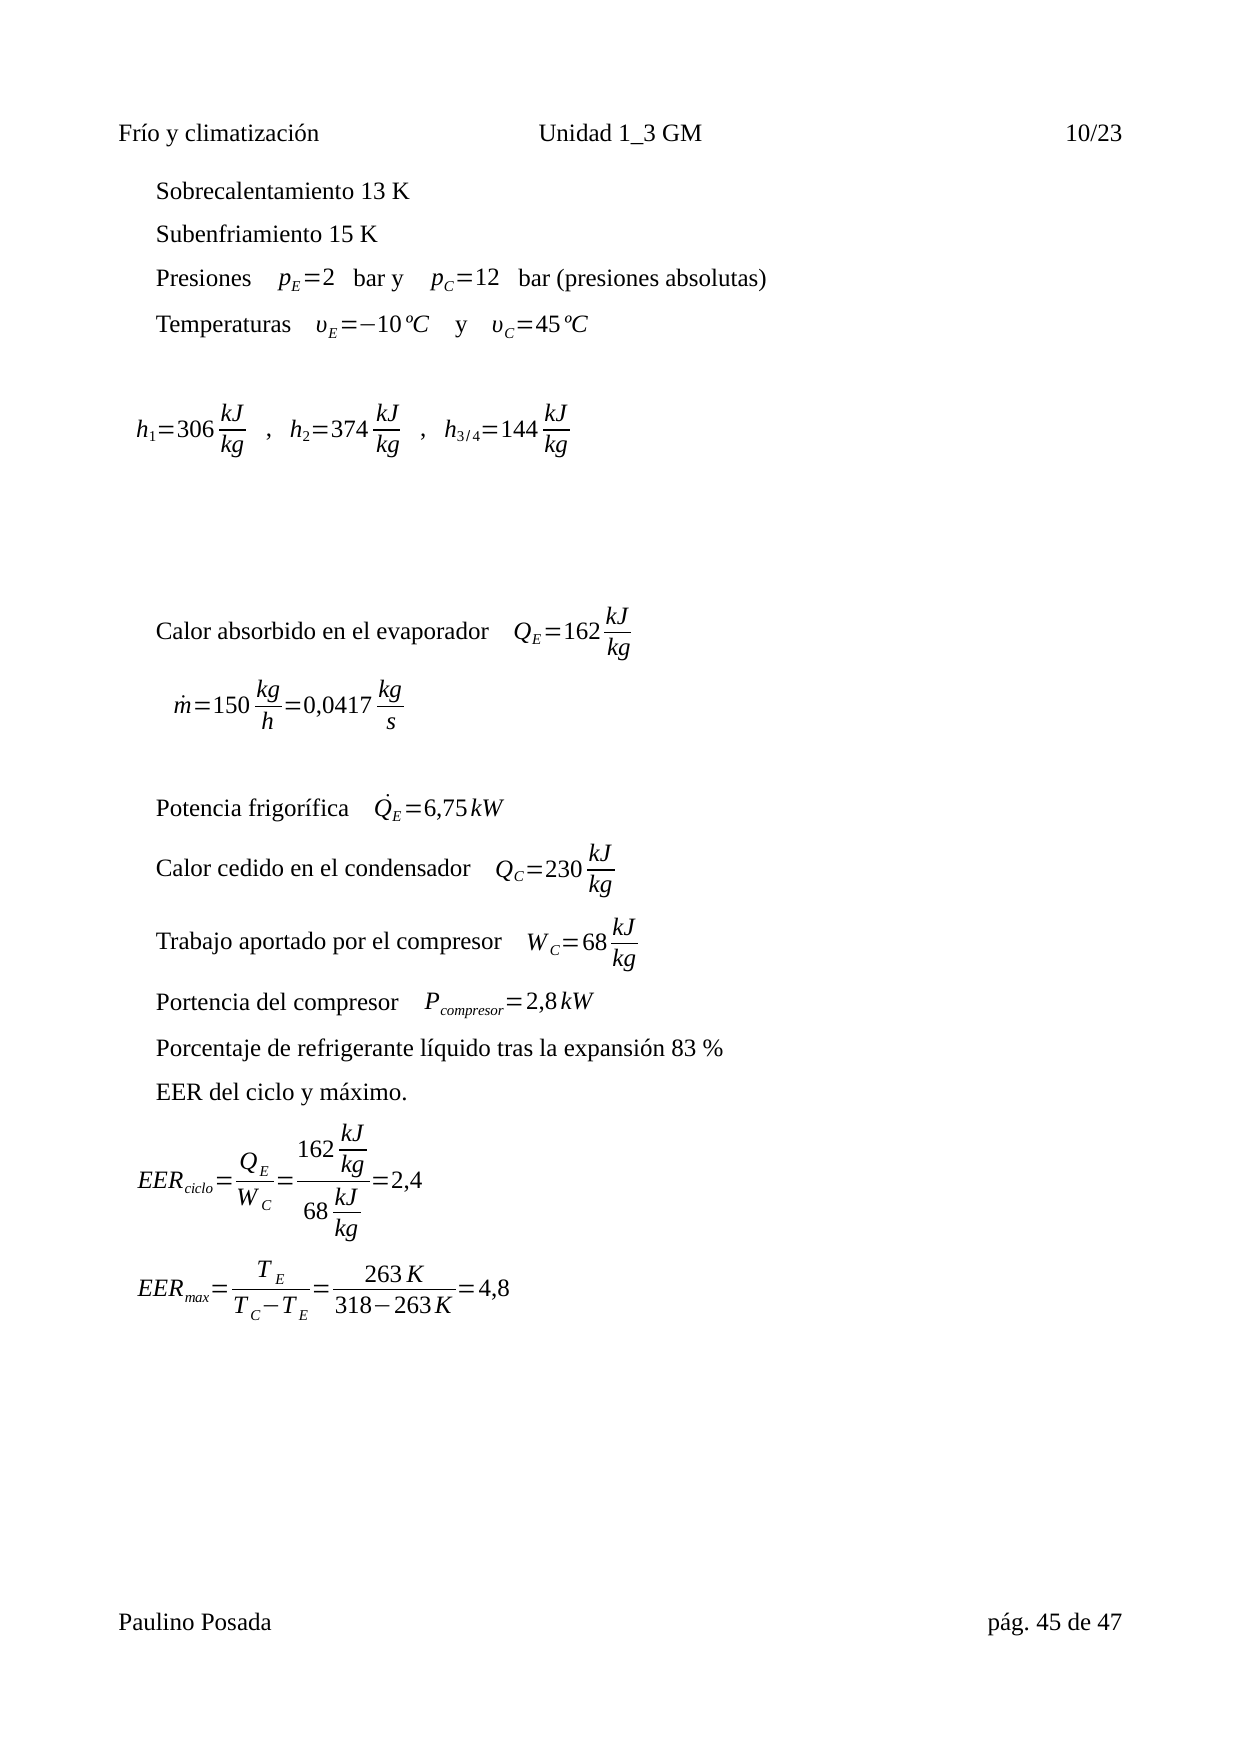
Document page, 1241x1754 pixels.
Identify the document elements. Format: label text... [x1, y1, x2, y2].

text Potencia frigorífica [156, 793, 1122, 825]
text Trabajo aportado por el compresor [156, 913, 1122, 972]
text Presiones bar y bar (presiones absolutas) [156, 263, 1122, 295]
text ,, [118, 399, 1122, 459]
text Temperaturas y [156, 309, 1122, 342]
text Sobrecalentamiento 13 K [156, 176, 1122, 205]
text EER del ciclo y máximo. [156, 1077, 1122, 1105]
text Subenfriamiento 15 K [156, 219, 1122, 248]
text Porcentaje de refrigerante líquido tras la expansión 83 % [156, 1033, 1122, 1062]
text Calor absorbido en el evaporador [156, 602, 1122, 662]
text Calor cedido en el condensador [156, 839, 1122, 899]
text Portencia del compresor [156, 987, 1122, 1019]
